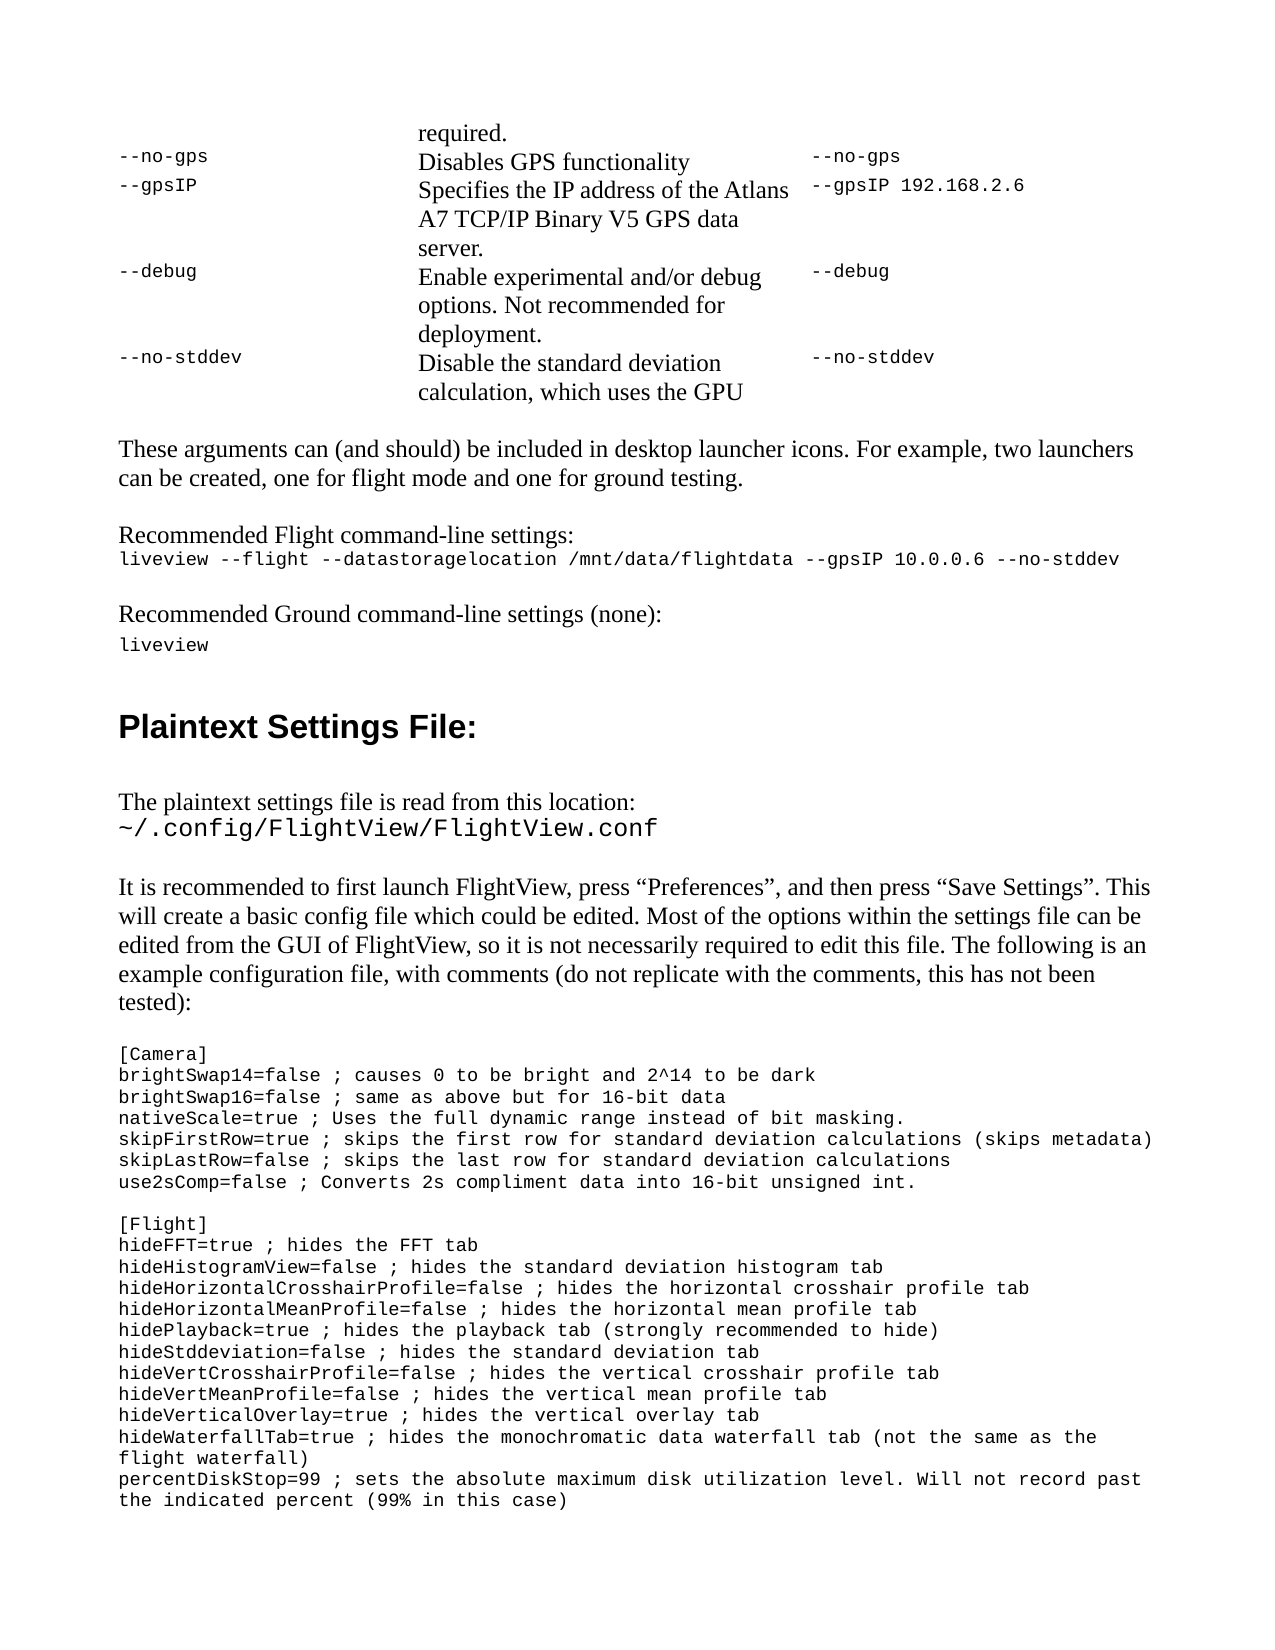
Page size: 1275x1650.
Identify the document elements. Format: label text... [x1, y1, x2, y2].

table_cell Specifies the IP address of the Atlans A7 TCP/IP Binary V5 GPS data server. [418, 176, 811, 262]
text These arguments can (and should) be included in desktop launcher icons. For example, two launchers can be created, one for flight mode and one for ground testing. [118, 434, 1157, 492]
table_cell [118, 118, 418, 147]
table_cell --gpsIP [118, 176, 418, 262]
text nativeScale=true ; Uses the full dynamic range instead of bit masking. [118, 1109, 1157, 1130]
table_cell --no-stddev [811, 348, 1157, 406]
table_cell Disable the standard deviation calculation, which uses the GPU [418, 348, 811, 406]
subtitle Plaintext Settings File: [118, 707, 1157, 745]
text ~/.config/FlightView/FlightView.conf [118, 815, 1157, 844]
text skipFirstRow=true ; skips the first row for standard deviation calculations (skips metadata) [118, 1130, 1157, 1151]
text brightSwap16=false ; same as above but for 16-bit data [118, 1087, 1157, 1109]
text hideHorizontalMeanProfile=false ; hides the horizontal mean profile tab [118, 1300, 1157, 1321]
table_cell --debug [811, 262, 1157, 348]
text hideHistogramView=false ; hides the standard deviation histogram tab [118, 1257, 1157, 1279]
text skipLastRow=false ; skips the last row for standard deviation calculations [118, 1151, 1157, 1172]
table_cell [811, 118, 1157, 147]
text hideVertCrosshairProfile=false ; hides the vertical crosshair profile tab [118, 1364, 1157, 1385]
text brightSwap14=false ; causes 0 to be bright and 2^14 to be dark [118, 1066, 1157, 1087]
text Recommended Ground command-line settings (none): [118, 599, 1157, 628]
text hideStddeviation=false ; hides the standard deviation tab [118, 1342, 1157, 1364]
text It is recommended to first launch FlightView, press “Preferences”, and then press “Save Settings”. This will create a basic config file which could be edited. Most of the options within the settings file can be edited from the GUI of FlightView, so it is not necessarily required to edit this file. The following is an example configuration file, with comments (do not replicate with the comments, this has not been tested): [118, 872, 1157, 1016]
text liveview --flight --datastoragelocation /mnt/data/flightdata --gpsIP 10.0.0.6 --no-stddev [118, 549, 1157, 571]
table_cell --no-gps [811, 147, 1157, 176]
text [Camera] [118, 1045, 1157, 1066]
text hideVerticalOverlay=true ; hides the vertical overlay tab [118, 1406, 1157, 1427]
text hideWaterfallTab=true ; hides the monochromatic data waterfall tab (not the same as the flight waterfall) [118, 1427, 1157, 1470]
text Recommended Flight command-line settings: [118, 521, 1157, 549]
text hideVertMeanProfile=false ; hides the vertical mean profile tab [118, 1385, 1157, 1406]
table_cell --gpsIP 192.168.2.6 [811, 176, 1157, 262]
table_cell --no-gps [118, 147, 418, 176]
text hideHorizontalCrosshairProfile=false ; hides the horizontal crosshair profile tab [118, 1279, 1157, 1300]
table_cell Disables GPS functionality [418, 147, 811, 176]
table_cell Enable experimental and/or debug options. Not recommended for deployment. [418, 262, 811, 348]
text hideFFT=true ; hides the FFT tab [118, 1236, 1157, 1257]
table_cell --debug [118, 262, 418, 348]
text liveview [118, 628, 1157, 657]
text percentDiskStop=99 ; sets the absolute maximum disk utilization level. Will not record past the indicated percent (99% in this case) [118, 1470, 1157, 1512]
text use2sComp=false ; Converts 2s compliment data into 16-bit unsigned int. [118, 1172, 1157, 1194]
text hidePlayback=true ; hides the playback tab (strongly recommended to hide) [118, 1321, 1157, 1342]
table_cell --no-stddev [118, 348, 418, 406]
table_cell required. [418, 118, 811, 147]
text The plaintext settings file is read from this location: [118, 787, 1157, 815]
text [Flight] [118, 1215, 1157, 1236]
